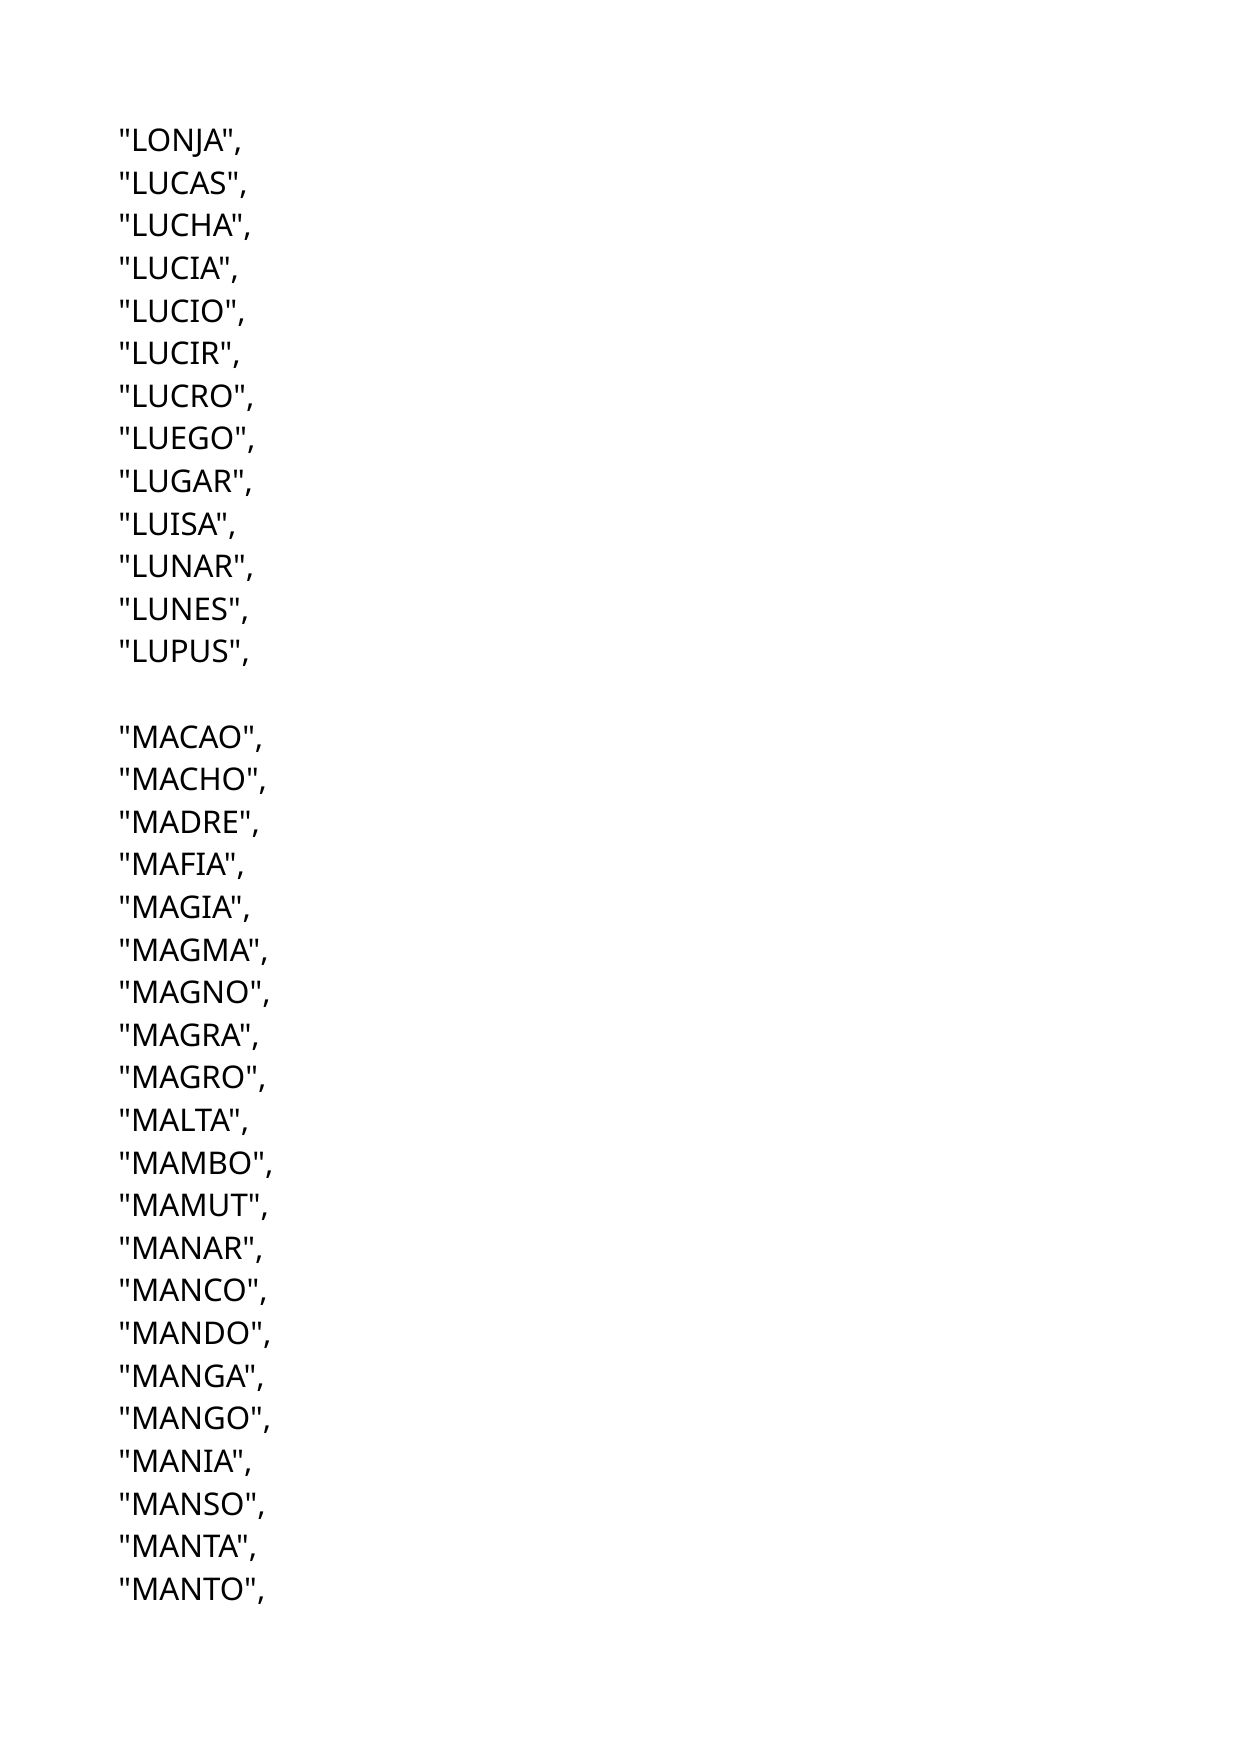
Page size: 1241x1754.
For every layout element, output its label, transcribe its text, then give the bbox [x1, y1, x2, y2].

text "MANGO", [118, 1396, 1122, 1439]
text "LUCHA", [118, 203, 1122, 246]
text "MANTO", [118, 1567, 1122, 1609]
text "MAGRA", [118, 1013, 1122, 1055]
text "MAGRO", [118, 1055, 1122, 1098]
text "MANDO", [118, 1311, 1122, 1354]
text "MANCO", [118, 1268, 1122, 1311]
text "MAGNO", [118, 970, 1122, 1013]
text "MACHO", [118, 757, 1122, 800]
text "MAGMA", [118, 928, 1122, 970]
text "MANTA", [118, 1524, 1122, 1567]
text "LUGAR", [118, 459, 1122, 502]
text "LUCIA", [118, 246, 1122, 288]
text "LUCIR", [118, 331, 1122, 374]
text "LONJA", [118, 118, 1122, 161]
text "LUCRO", [118, 374, 1122, 416]
text "MANAR", [118, 1226, 1122, 1268]
text "MANIA", [118, 1439, 1122, 1481]
text "LUCIO", [118, 288, 1122, 331]
text "LUNAR", [118, 544, 1122, 587]
text "LUPUS", [118, 629, 1122, 672]
text "MAGIA", [118, 885, 1122, 928]
text "LUISA", [118, 502, 1122, 544]
text "MALTA", [118, 1098, 1122, 1141]
text "MANGA", [118, 1354, 1122, 1396]
text "MAMUT", [118, 1183, 1122, 1226]
text "MADRE", [118, 800, 1122, 842]
text "MANSO", [118, 1481, 1122, 1524]
text "LUNES", [118, 587, 1122, 629]
text "LUCAS", [118, 161, 1122, 203]
text "MACAO", [118, 714, 1122, 757]
text "MAMBO", [118, 1141, 1122, 1183]
text "MAFIA", [118, 842, 1122, 885]
text "LUEGO", [118, 416, 1122, 459]
